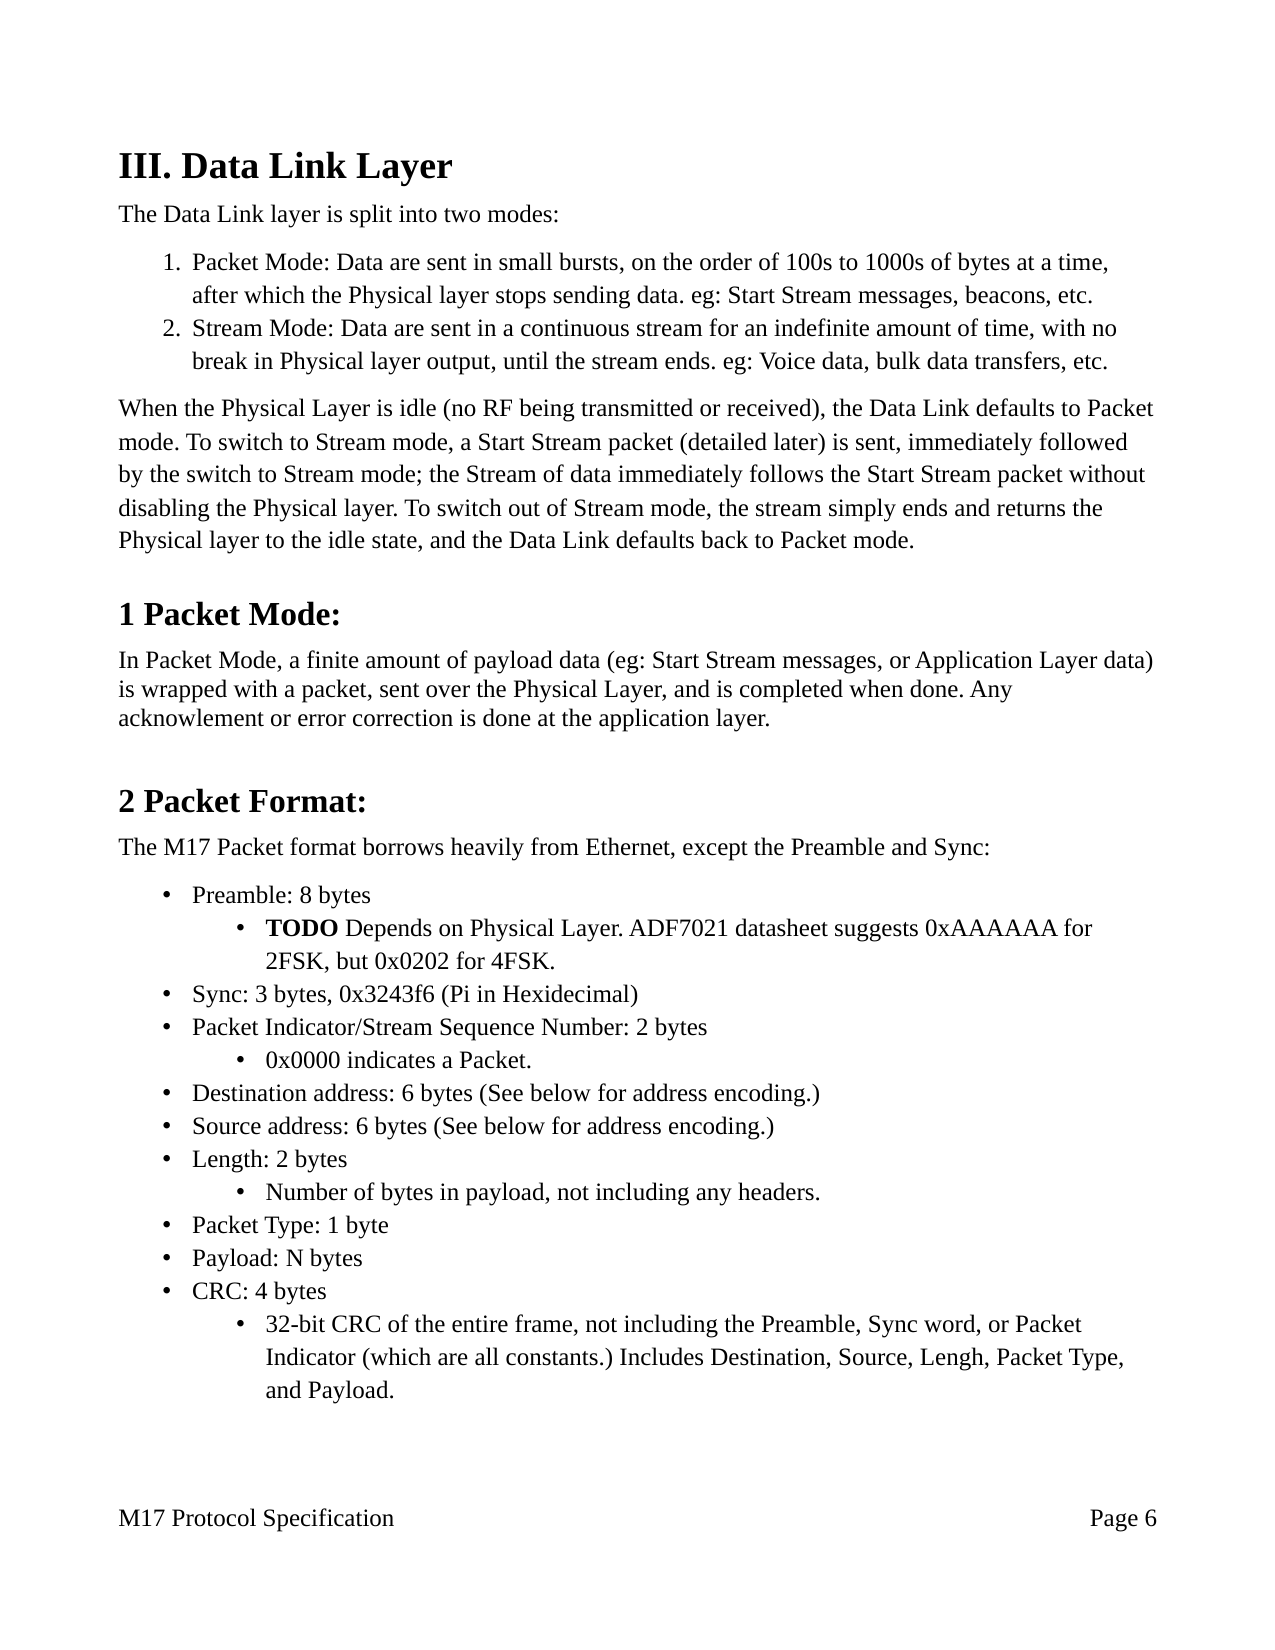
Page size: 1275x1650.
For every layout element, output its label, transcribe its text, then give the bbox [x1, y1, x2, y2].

list Packet Mode: Data are sent in small bursts, on the order of 100s to 1000s of bytes at a time, after which the Physical layer stops sending data. eg: Start Stream messages, beacons, etc. [162, 247, 1157, 309]
list Packet Indicator/Stream Sequence Number: 2 bytes [162, 1012, 1157, 1041]
list 0x0000 indicates a Packet. [236, 1045, 1157, 1074]
list Length: 2 bytes [162, 1144, 1157, 1173]
list Packet Type: 1 byte [162, 1210, 1157, 1239]
list Stream Mode: Data are sent in a continuous stream for an indefinite amount of time, with no break in Physical layer output, until the stream ends. eg: Voice data, bulk data transfers, etc. [162, 313, 1157, 375]
list Preamble: 8 bytes [162, 880, 1157, 908]
subtitle 2 Packet Format: [118, 781, 1157, 820]
list Source address: 6 bytes (See below for address encoding.) [162, 1111, 1157, 1140]
list Sync: 3 bytes, 0x3243f6 (Pi in Hexidecimal) [162, 979, 1157, 1008]
list Payload: N bytes [162, 1243, 1157, 1272]
subtitle III. Data Link Layer [118, 143, 1157, 187]
list Number of bytes in payload, not including any headers. [236, 1177, 1157, 1206]
subtitle 1 Packet Mode: [118, 594, 1157, 633]
list CRC: 4 bytes [162, 1276, 1157, 1305]
list Destination address: 6 bytes (See below for address encoding.) [162, 1078, 1157, 1107]
text The M17 Packet format borrows heavily from Ethernet, except the Preamble and Sync: [118, 832, 1157, 861]
text The Data Link layer is split into two modes: [118, 199, 1157, 228]
list TODO Depends on Physical Layer. ADF7021 datasheet suggests 0xAAAAAA for 2FSK, but 0x0202 for 4FSK. [236, 913, 1157, 974]
text When the Physical Layer is idle (no RF being transmitted or received), the Data Link defaults to Packet mode. To switch to Stream mode, a Start Stream packet (detailed later) is sent, immediately followed by the switch to Stream mode; the Stream of data immediately follows the Start Stream packet without disabling the Physical layer. To switch out of Stream mode, the stream simply ends and returns the Physical layer to the idle state, and the Data Link defaults back to Packet mode. [118, 393, 1157, 554]
text In Packet Mode, a finite amount of payload data (eg: Start Stream messages, or Application Layer data) is wrapped with a packet, sent over the Physical Layer, and is completed when done. Any acknowlement or error correction is done at the application layer. [118, 645, 1157, 731]
list 32-bit CRC of the entire frame, not including the Preamble, Sync word, or Packet Indicator (which are all constants.) Includes Destination, Source, Lengh, Packet Type, and Payload. [236, 1309, 1157, 1404]
